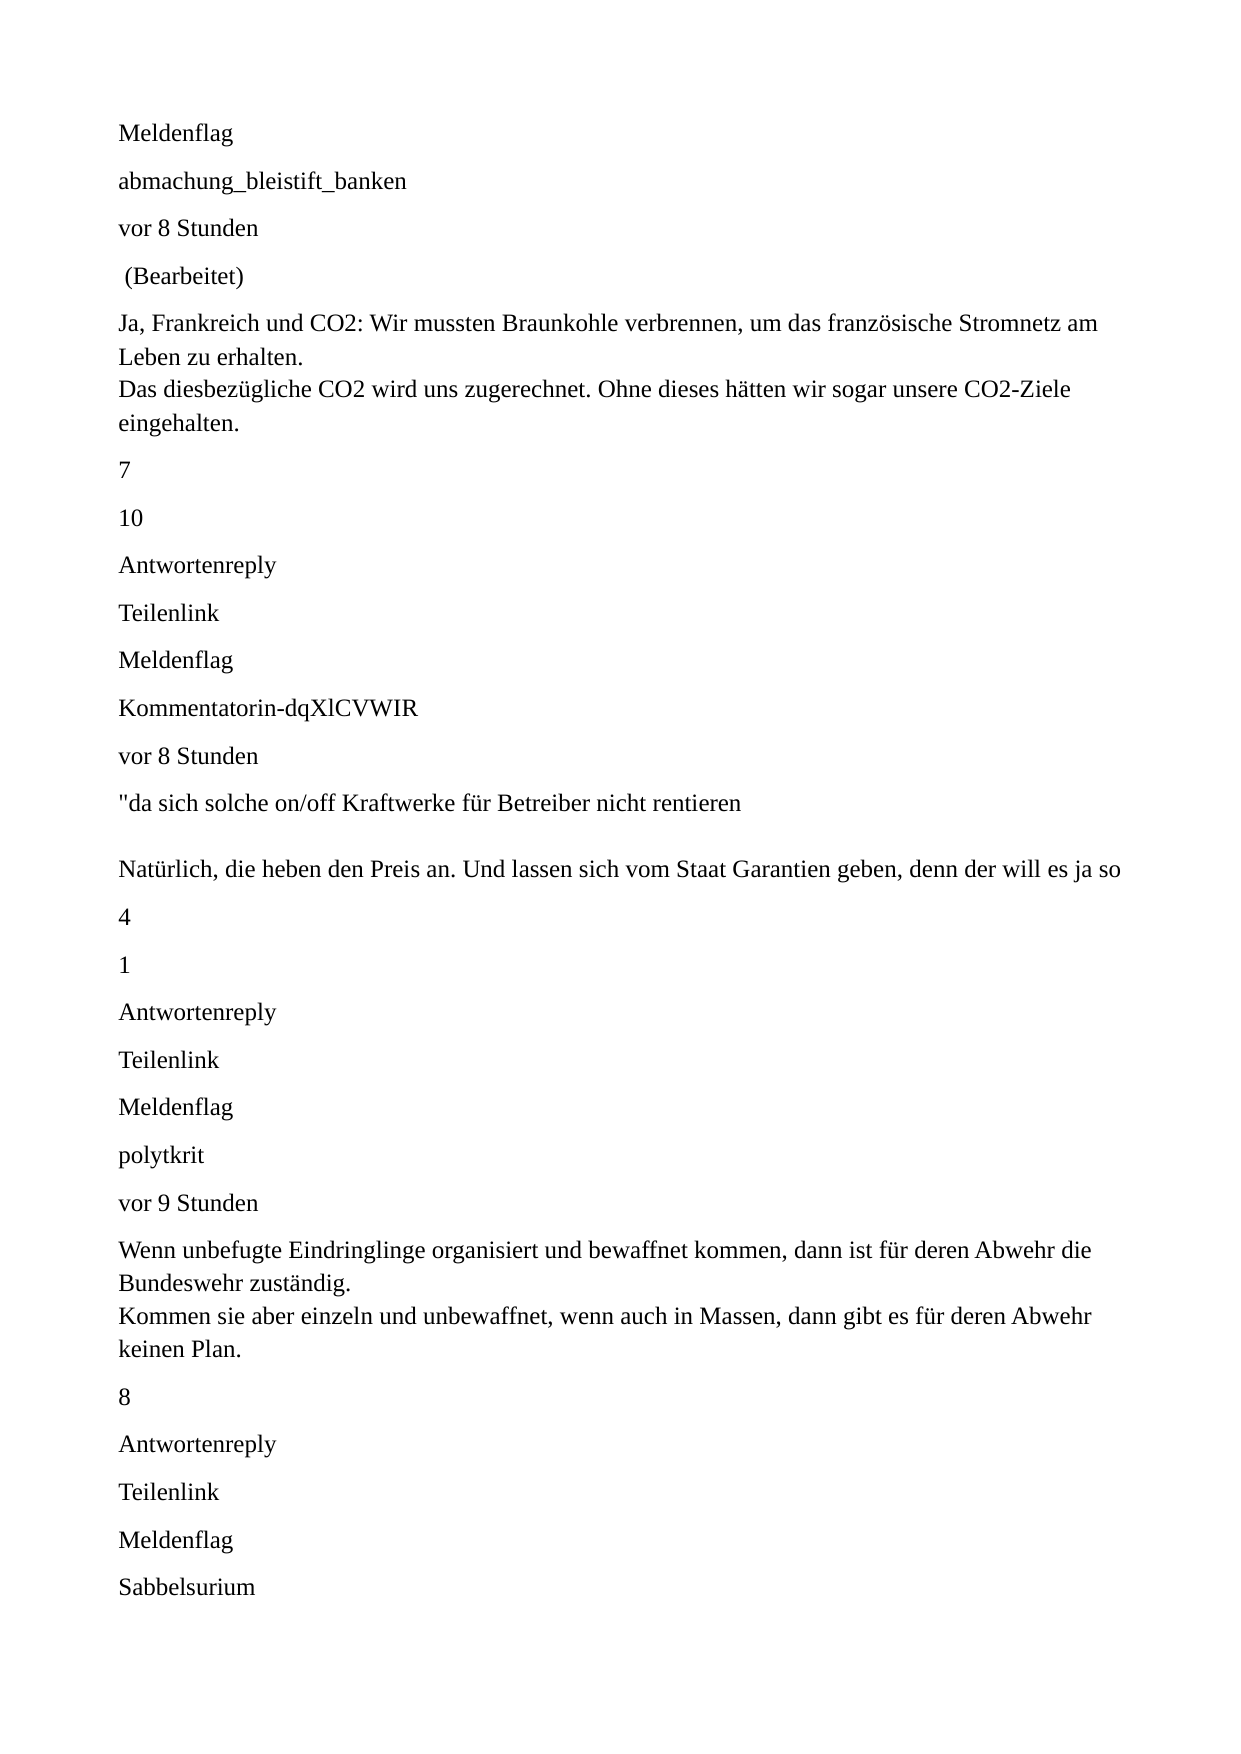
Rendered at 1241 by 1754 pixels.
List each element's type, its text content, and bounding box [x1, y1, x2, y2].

text (Bearbeitet) [118, 261, 1122, 290]
text Antwortenreply [118, 550, 1122, 579]
text polytkrit [118, 1140, 1122, 1169]
text 8 [118, 1382, 1122, 1411]
text 10 [118, 503, 1122, 532]
text abmachung_bleistift_banken [118, 166, 1122, 194]
text 7 [118, 455, 1122, 484]
text Meldenflag [118, 646, 1122, 674]
text Meldenflag [118, 118, 1122, 147]
text Wenn unbefugte Eindringlinge organisiert und bewaffnet kommen, dann ist für deren Abwehr die Bundeswehr zuständig. Kommen sie aber einzeln und unbewaffnet, wenn auch in Massen, dann gibt es für deren Abwehr keinen Plan. [118, 1235, 1122, 1363]
text vor 8 Stunden [118, 213, 1122, 242]
text Kommentatorin-dqXlCVWIR [118, 693, 1122, 722]
text Antwortenreply [118, 997, 1122, 1026]
text vor 9 Stunden [118, 1188, 1122, 1216]
text Teilenlink [118, 598, 1122, 627]
text Teilenlink [118, 1045, 1122, 1074]
text 1 [118, 950, 1122, 978]
text Meldenflag [118, 1525, 1122, 1553]
text Ja, Frankreich und CO2: Wir mussten Braunkohle verbrennen, um das französische Stromnetz am Leben zu erhalten. Das diesbezügliche CO2 wird uns zugerechnet. Ohne dieses hätten wir sogar unsere CO2-Ziele eingehalten. [118, 308, 1122, 436]
text Teilenlink [118, 1477, 1122, 1506]
text vor 8 Stunden [118, 741, 1122, 769]
text 4 [118, 902, 1122, 931]
text Antwortenreply [118, 1429, 1122, 1458]
text Sabbelsurium [118, 1572, 1122, 1601]
text Meldenflag [118, 1092, 1122, 1121]
text "da sich solche on/off Kraftwerke für Betreiber nicht rentieren Natürlich, die heben den Preis an. Und lassen sich vom Staat Garantien geben, denn der will es ja so [118, 788, 1122, 883]
